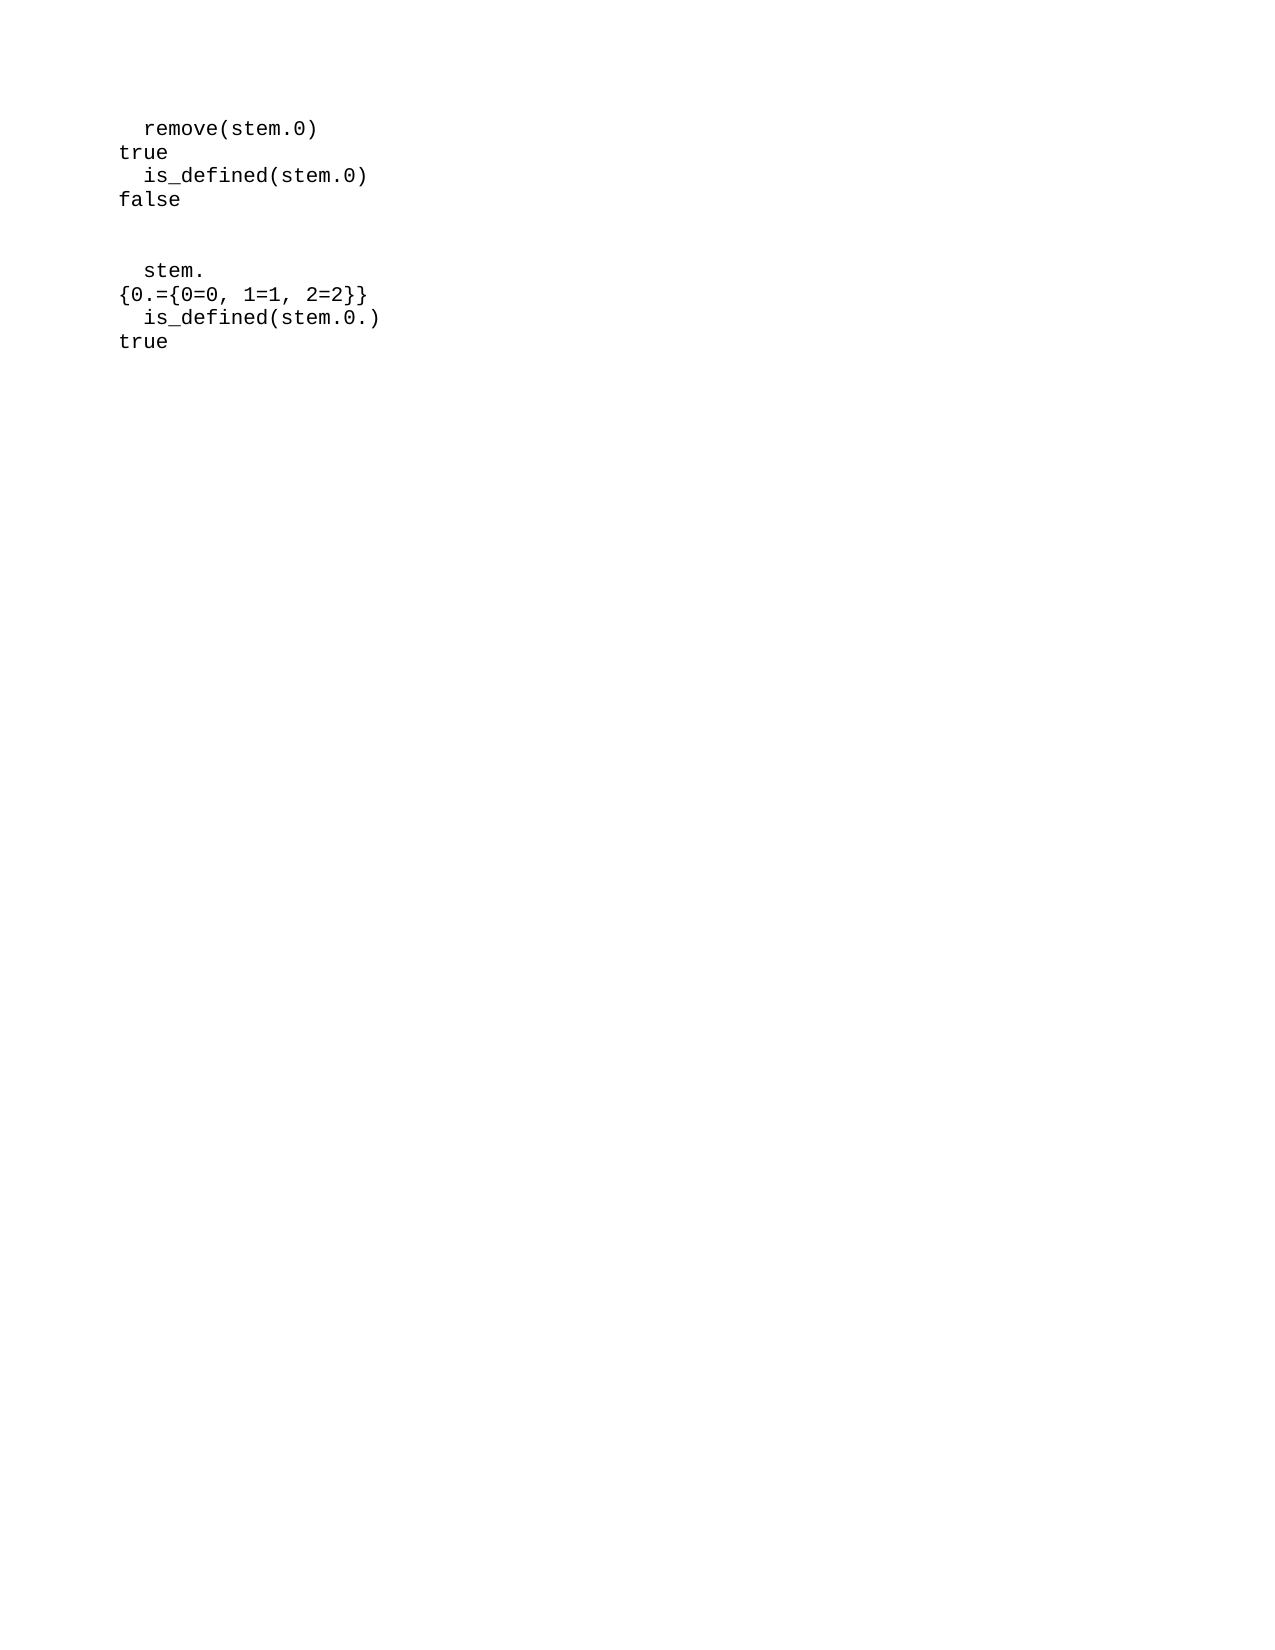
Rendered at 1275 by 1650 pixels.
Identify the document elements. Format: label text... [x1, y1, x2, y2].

text {0.={0=0, 1=1, 2=2}} [118, 284, 1157, 307]
text stem. [118, 260, 1157, 284]
text true [118, 142, 1157, 165]
text remove(stem.0) [118, 118, 1157, 142]
text is_defined(stem.0) [118, 165, 1157, 189]
text false [118, 189, 1157, 213]
text true [118, 331, 1157, 354]
text is_defined(stem.0.) [118, 307, 1157, 331]
